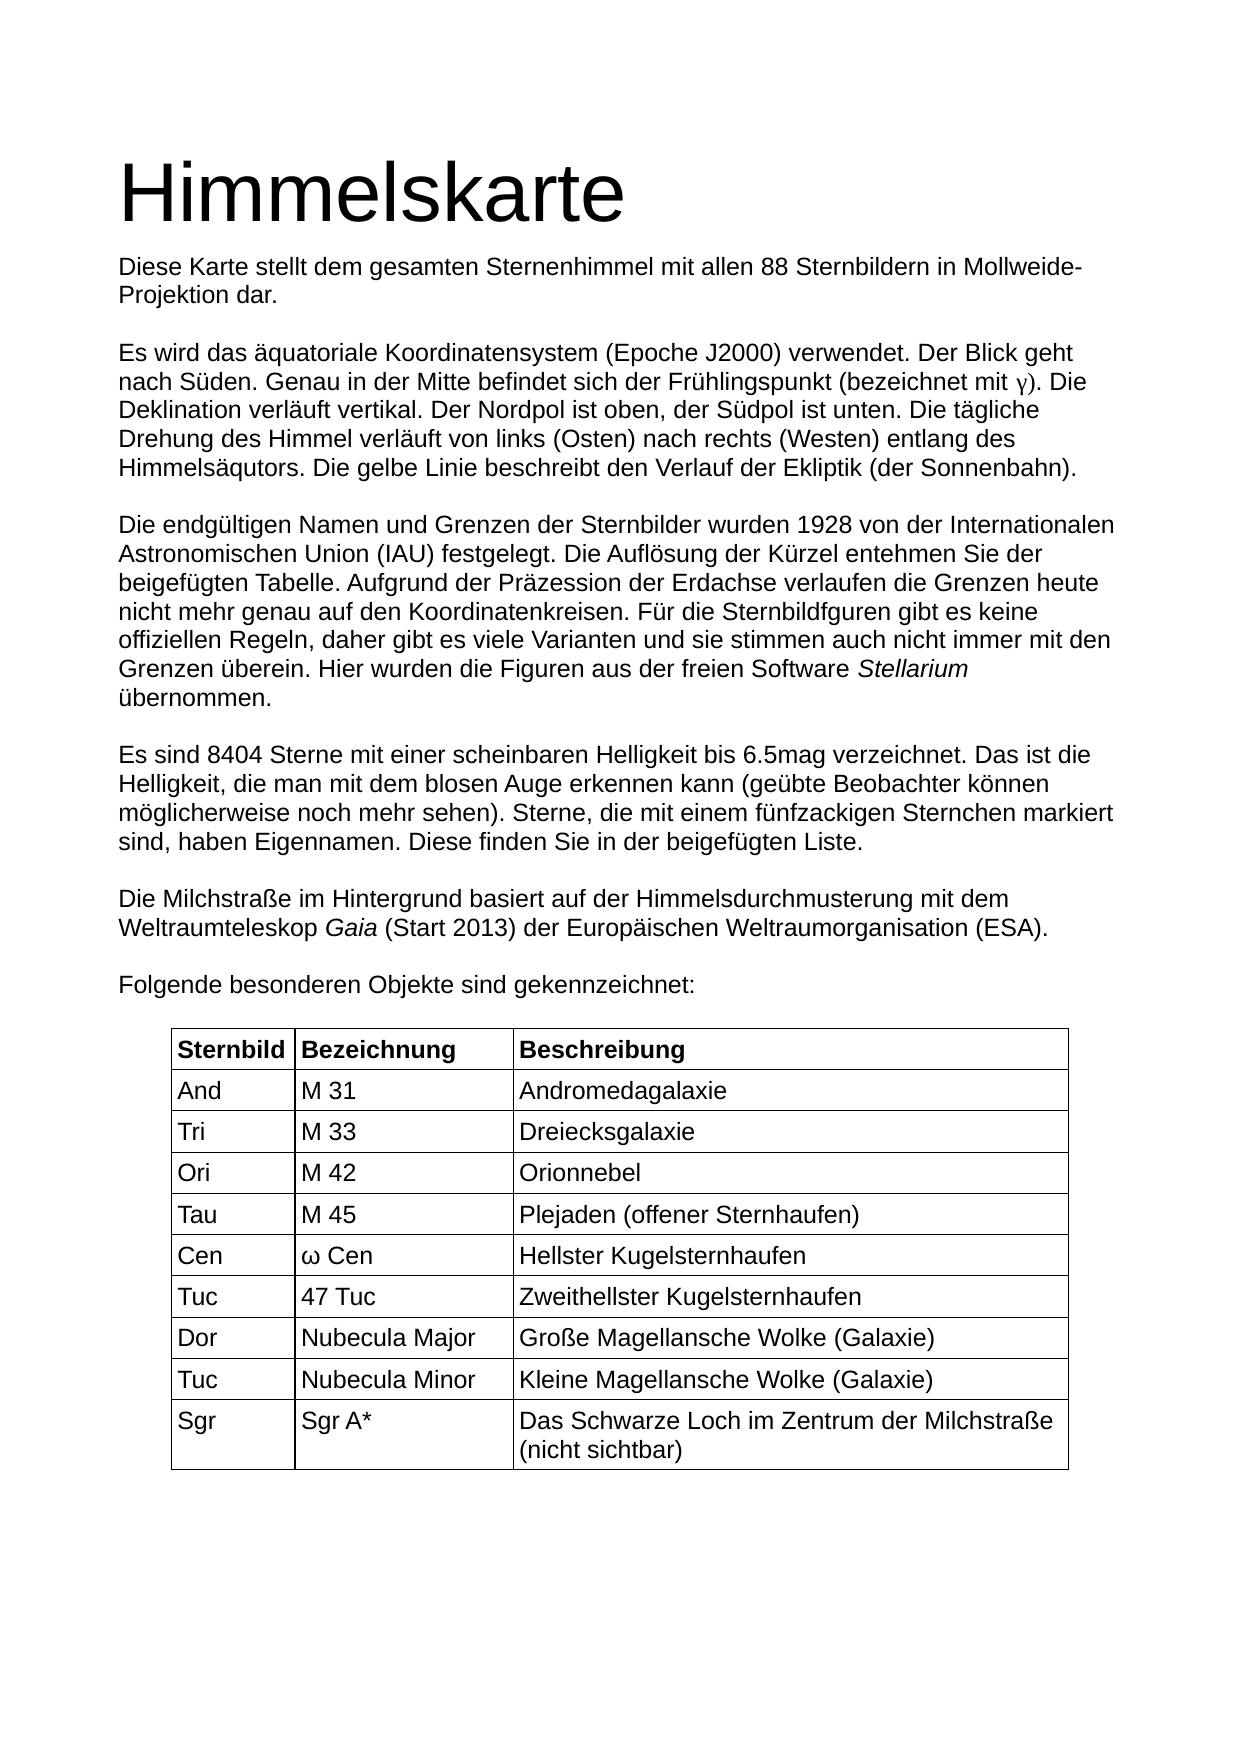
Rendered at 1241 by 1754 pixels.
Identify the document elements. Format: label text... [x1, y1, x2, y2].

table_cell And [172, 1070, 294, 1110]
table_cell Orionnebel [514, 1153, 1068, 1193]
text Folgende besonderen Objekte sind gekennzeichnet: [118, 970, 1122, 999]
table_cell Tuc [172, 1276, 294, 1317]
table_cell Tuc [172, 1359, 294, 1399]
table_cell Hellster Kugelsternhaufen [514, 1235, 1068, 1275]
table_cell Tri [172, 1111, 294, 1152]
table_header Sternbild [172, 1029, 294, 1069]
table_cell Das Schwarze Loch im Zentrum der Milchstraße (nicht sichtbar) [514, 1400, 1068, 1469]
table_cell ω Cen [296, 1235, 513, 1275]
table_cell M 31 [296, 1070, 513, 1110]
text Die endgültigen Namen und Grenzen der Sternbilder wurden 1928 von der Internationalen Astronomischen Union (IAU) festgelegt. Die Auflösung der Kürzel entehmen Sie der beigefügten Tabelle. Aufgrund der Präzession der Erdachse verlaufen die Grenzen heute nicht mehr genau auf den Koordinatenkreisen. Für die Sternbildfguren gibt es keine offiziellen Regeln, daher gibt es viele Varianten und sie stimmen auch nicht immer mit den Grenzen überein. Hier wurden die Figuren aus der freien Software Stellarium übernommen. [118, 510, 1122, 712]
table_cell Cen [172, 1235, 294, 1275]
table_cell Nubecula Minor [296, 1359, 513, 1399]
text Diese Karte stellt dem gesamten Sternenhimmel mit allen 88 Sternbildern in Mollweide-Projektion dar. [118, 251, 1122, 309]
table_cell Nubecula Major [296, 1318, 513, 1358]
table_cell Große Magellansche Wolke (Galaxie) [514, 1318, 1068, 1358]
table_cell Dreiecksgalaxie [514, 1111, 1068, 1152]
table_cell M 33 [296, 1111, 513, 1152]
table_cell M 42 [296, 1153, 513, 1193]
table_cell Tau [172, 1194, 294, 1234]
table_cell Sgr [172, 1400, 294, 1469]
table_header Beschreibung [514, 1029, 1068, 1069]
table_cell Andromedagalaxie [514, 1070, 1068, 1110]
table_cell Sgr A* [296, 1400, 513, 1469]
table_cell 47 Tuc [296, 1276, 513, 1317]
text Es sind 8404 Sterne mit einer scheinbaren Helligkeit bis 6.5mag verzeichnet. Das ist die Helligkeit, die man mit dem blosen Auge erkennen kann (geübte Beobachter können möglicherweise noch mehr sehen). Sterne, die mit einem fünfzackigen Sternchen markiert sind, haben Eigennamen. Diese finden Sie in der beigefügten Liste. [118, 740, 1122, 855]
table_cell M 45 [296, 1194, 513, 1234]
text Weltraumteleskop Gaia (Start 2013) der Europäischen Weltraumorganisation (ESA). [118, 913, 1122, 942]
table_cell Dor [172, 1318, 294, 1358]
table_cell Plejaden (offener Sternhaufen) [514, 1194, 1068, 1234]
text Die Milchstraße im Hintergrund basiert auf der Himmelsdurchmusterung mit dem [118, 884, 1122, 913]
table_cell Kleine Magellansche Wolke (Galaxie) [514, 1359, 1068, 1399]
table_cell Zweithellster Kugelsternhaufen [514, 1276, 1068, 1317]
table_header Bezeichnung [296, 1029, 513, 1069]
subtitle Himmelskarte [118, 143, 1122, 239]
text Es wird das äquatoriale Koordinatensystem (Epoche J2000) verwendet. Der Blick geht nach Süden. Genau in der Mitte befindet sich der Frühlingspunkt (bezeichnet mit γ). Die Deklination verläuft vertikal. Der Nordpol ist oben, der Südpol ist unten. Die tägliche Drehung des Himmel verläuft von links (Osten) nach rechts (Westen) entlang des Himmelsäqutors. Die gelbe Linie beschreibt den Verlauf der Ekliptik (der Sonnenbahn). [118, 338, 1122, 482]
table_cell Ori [172, 1153, 294, 1193]
